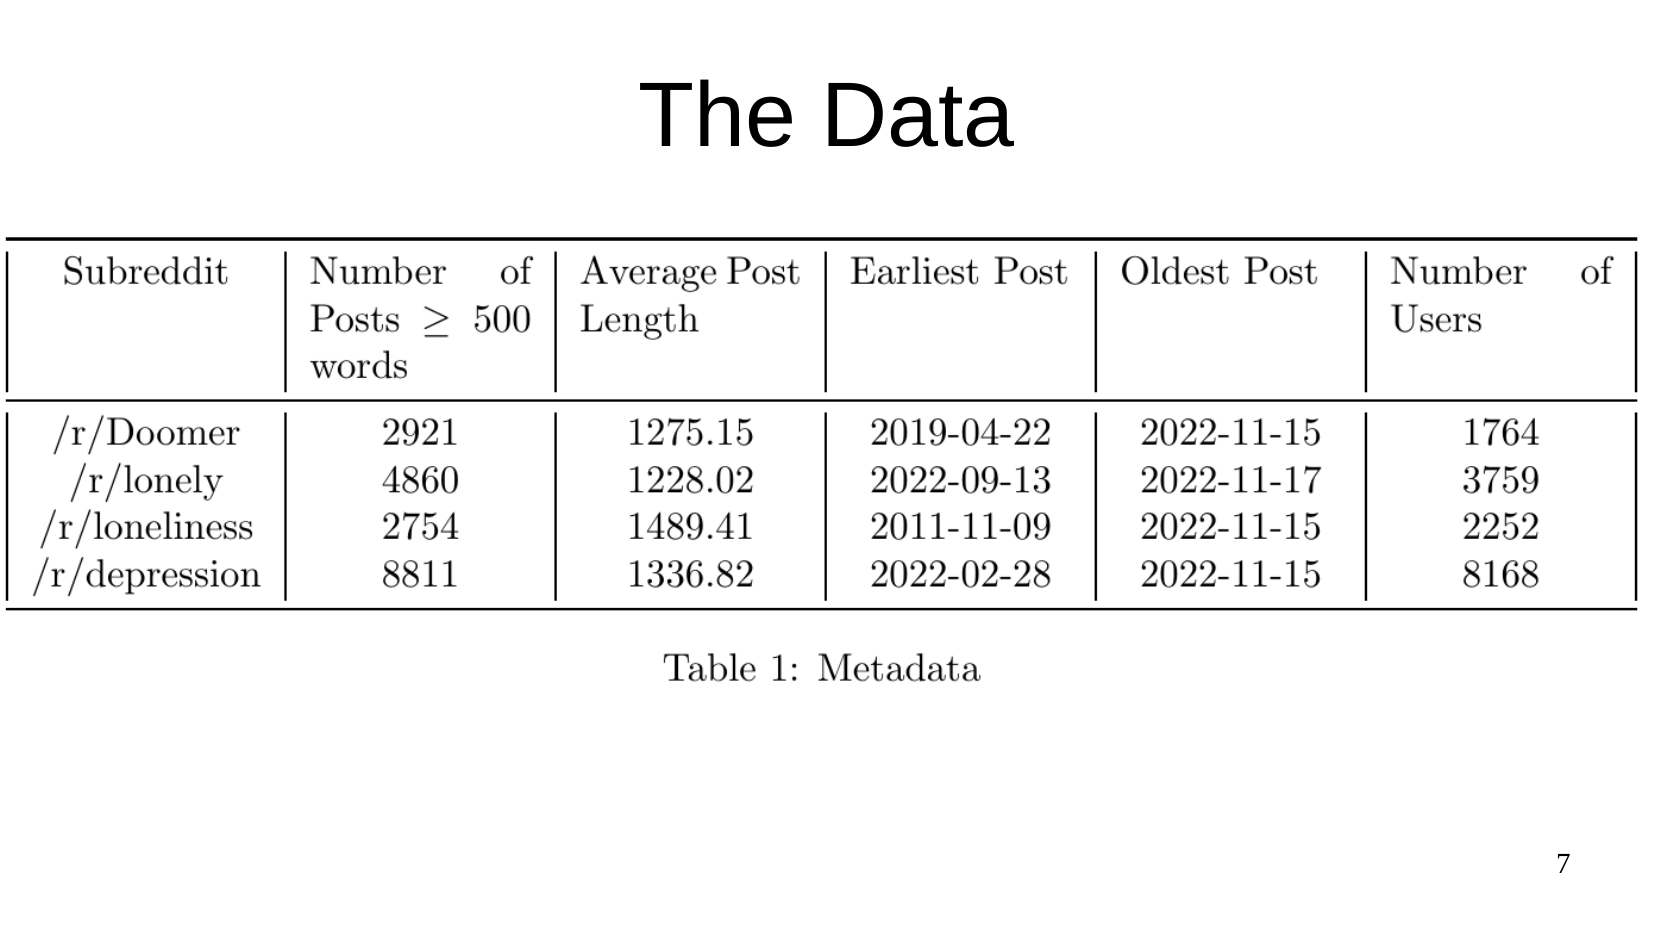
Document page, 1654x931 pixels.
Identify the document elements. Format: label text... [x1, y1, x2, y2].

picture [0, 229, 1654, 701]
title The Data [82, 37, 1571, 193]
